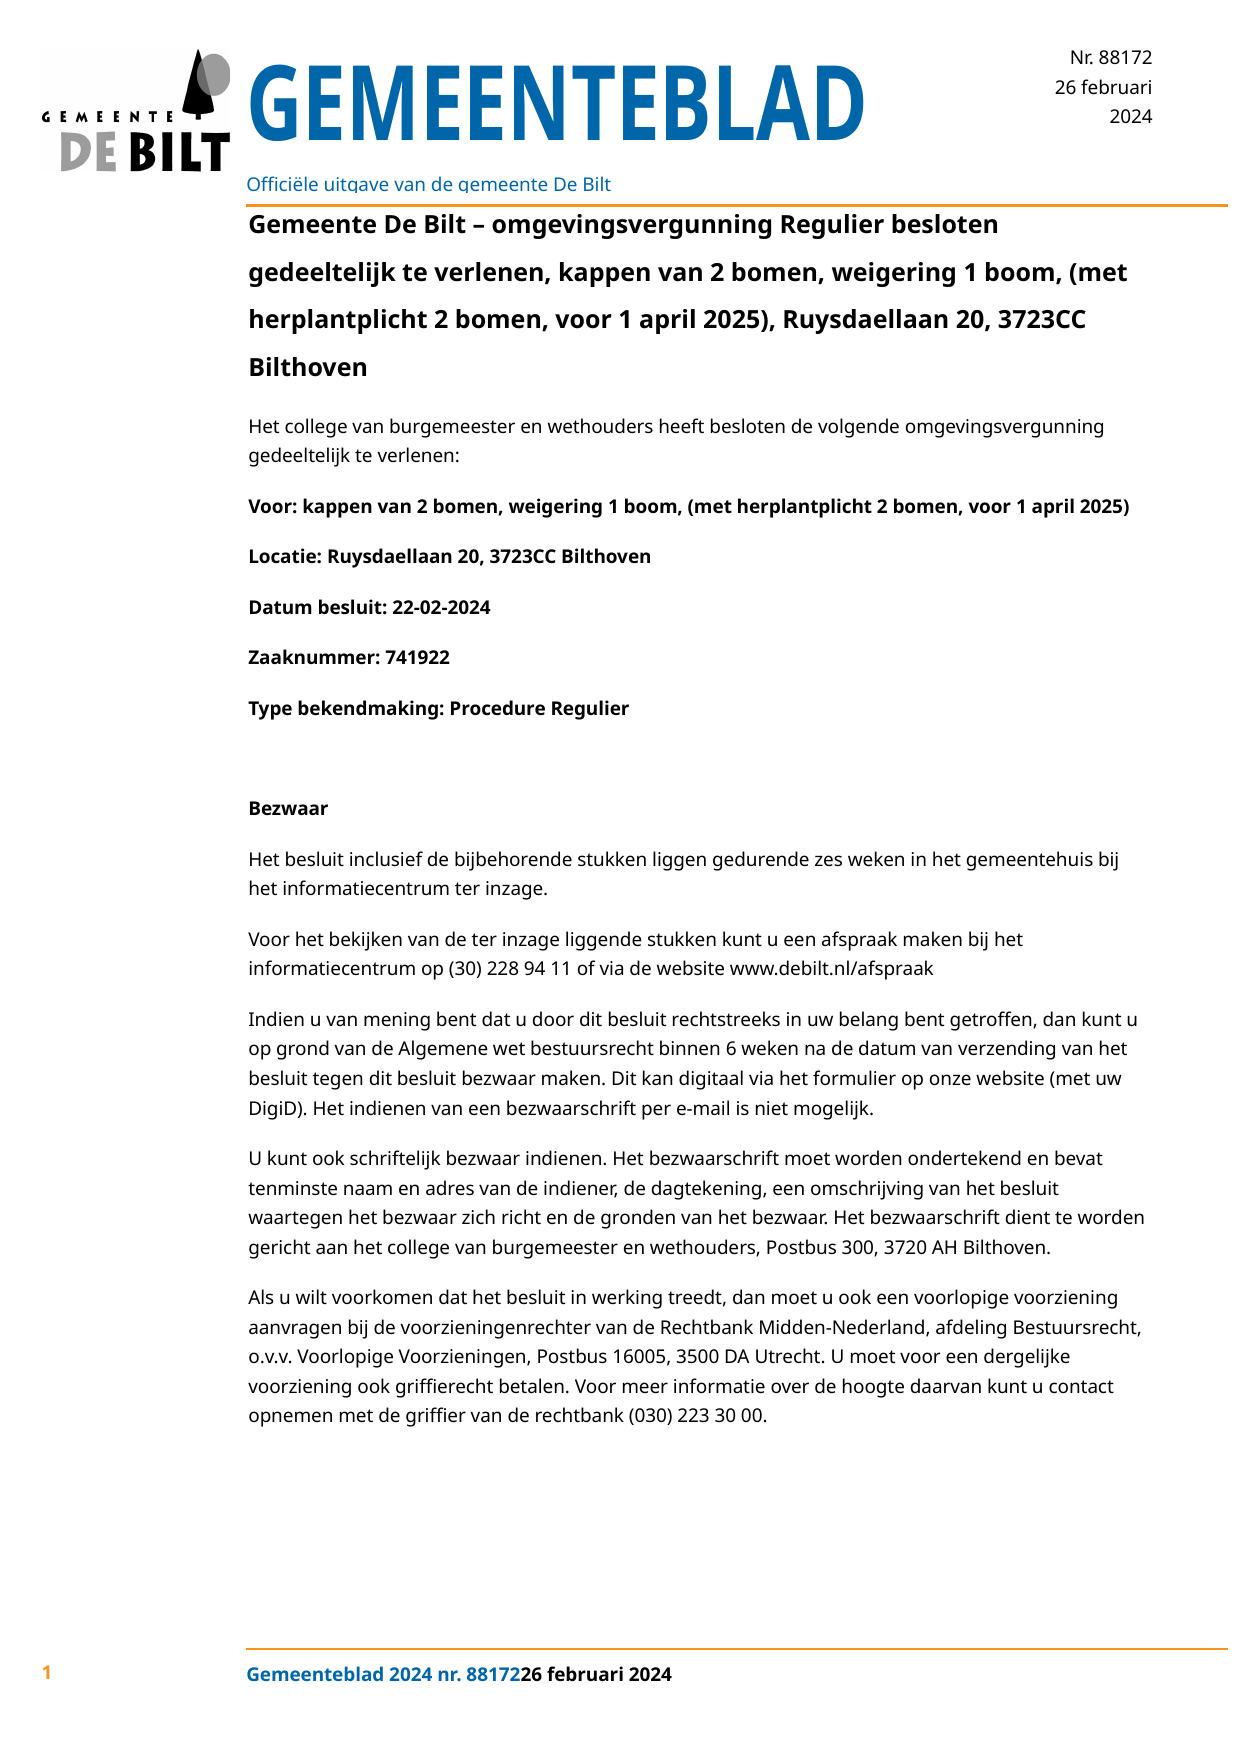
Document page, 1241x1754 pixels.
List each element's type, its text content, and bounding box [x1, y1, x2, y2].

picture [41, 47, 231, 172]
text U kunt ook schriftelijk bezwaar indienen. Het bezwaarschrift moet worden ondertekend en bevat tenminste naam en adres van de indiener, de dagtekening, een omschrijving van het besluit waartegen het bezwaar zich richt en de gronden van het bezwaar. Het bezwaarschrift dient te worden gericht aan het college van burgemeester en wethouders, Postbus 300, 3720 AH Bilthoven. [248, 1145, 1152, 1260]
text Bezwaar [248, 796, 1152, 821]
text Als u wilt voorkomen dat het besluit in werking treedt, dan moet u ook een voorlopige voorziening aanvragen bij de voorzieningenrechter van de Rechtbank Midden-Nederland, afdeling Bestuursrecht, o.v.v. Voorlopige Voorzieningen, Postbus 16005, 3500 DA Utrecht. U moet voor een dergelijke voorziening ook griffierecht betalen. Voor meer informatie over de hoogte daarvan kunt u contact opnemen met de griffier van de rechtbank (030) 223 30 00. [248, 1284, 1152, 1428]
text Zaaknummer: 741922 [248, 644, 1152, 670]
text Het college van burgemeester en wethouders heeft besloten de volgende omgevingsvergunning gedeeltelijk te verlenen: [248, 413, 1152, 468]
text Datum besluit: 22-02-2024 [248, 594, 1152, 620]
text Type bekendmaking: Procedure Regulier [248, 695, 1152, 721]
text Voor het bekijken van de ter inzage liggende stukken kunt u een afspraak maken bij het informatiecentrum op (30) 228 94 11 of via de website www.debilt.nl/afspraak [248, 926, 1152, 981]
text Indien u van mening bent dat u door dit besluit rechtstreeks in uw belang bent getroffen, dan kunt u op grond van de Algemene wet bestuursrecht binnen 6 weken na de datum van verzending van het besluit tegen dit besluit bezwaar maken. Dit kan digitaal via het formulier op onze website (met uw DigiD). Het indienen van een bezwaarschrift per e-mail is niet mogelijk. [248, 1006, 1152, 1121]
text Het besluit inclusief de bijbehorende stukken liggen gedurende zes weken in het gemeentehuis bij het informatiecentrum ter inzage. [248, 846, 1152, 901]
text Voor: kappen van 2 bomen, weigering 1 boom, (met herplantplicht 2 bomen, voor 1 april 2025) [248, 493, 1152, 519]
text Locatie: Ruysdaellaan 20, 3723CC Bilthoven [248, 543, 1152, 569]
text Gemeente De Bilt – omgevingsvergunning Regulier besloten gedeeltelijk te verlenen, kappen van 2 bomen, weigering 1 boom, (met herplantplicht 2 bomen, voor 1 april 2025), Ruysdaellaan 20, 3723CC Bilthoven [248, 207, 1152, 384]
